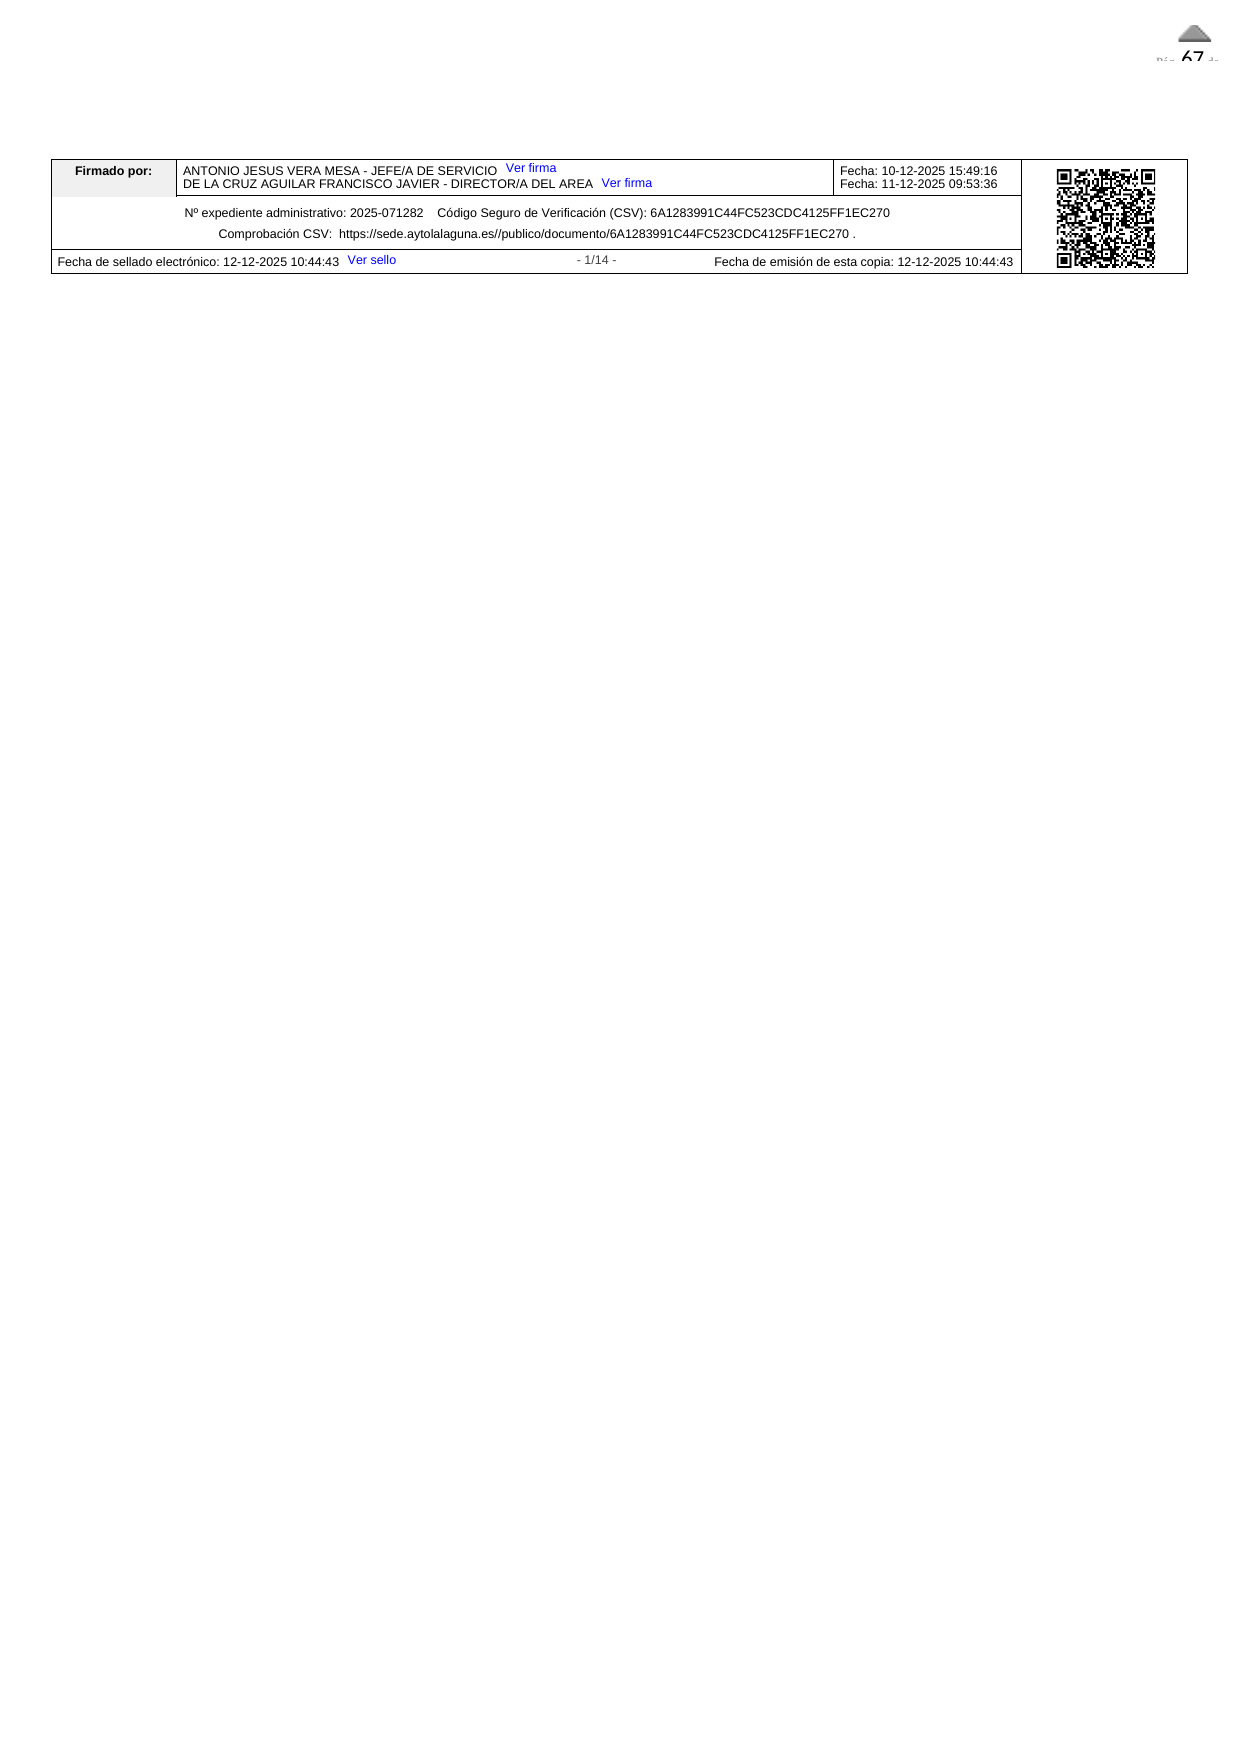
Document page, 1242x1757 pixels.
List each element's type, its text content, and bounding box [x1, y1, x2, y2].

table_cell Fecha de sellado electrónico: 12-12-2025 10:44:43 Ver sello - 1/14 - Fecha de emisión de esta copia: 12-12-2025 10:44:43 [52, 250, 1021, 272]
table_header Firmado por: [52, 160, 176, 195]
table_header Fecha: 10-12-2025 15:49:16 Fecha: 11-12-2025 09:53:36 [834, 160, 1021, 195]
table_header [1022, 160, 1187, 272]
table_header ANTONIO JESUS VERA MESA - JEFE/A DE SERVICIO Ver firma DE LA CRUZ AGUILAR FRANCISCO JAVIER - DIRECTOR/A DEL AREA Ver firma [177, 160, 833, 195]
table_cell Nº expediente administrativo: 2025-071282 Código Seguro de Verificación (CSV): 6A1283991C44FC523CDC4125FF1EC270 Comprobación CSV: https://sede.aytolalaguna.es//publico/documento/6A1283991C44FC523CDC4125FF1EC270 . [52, 196, 1021, 249]
